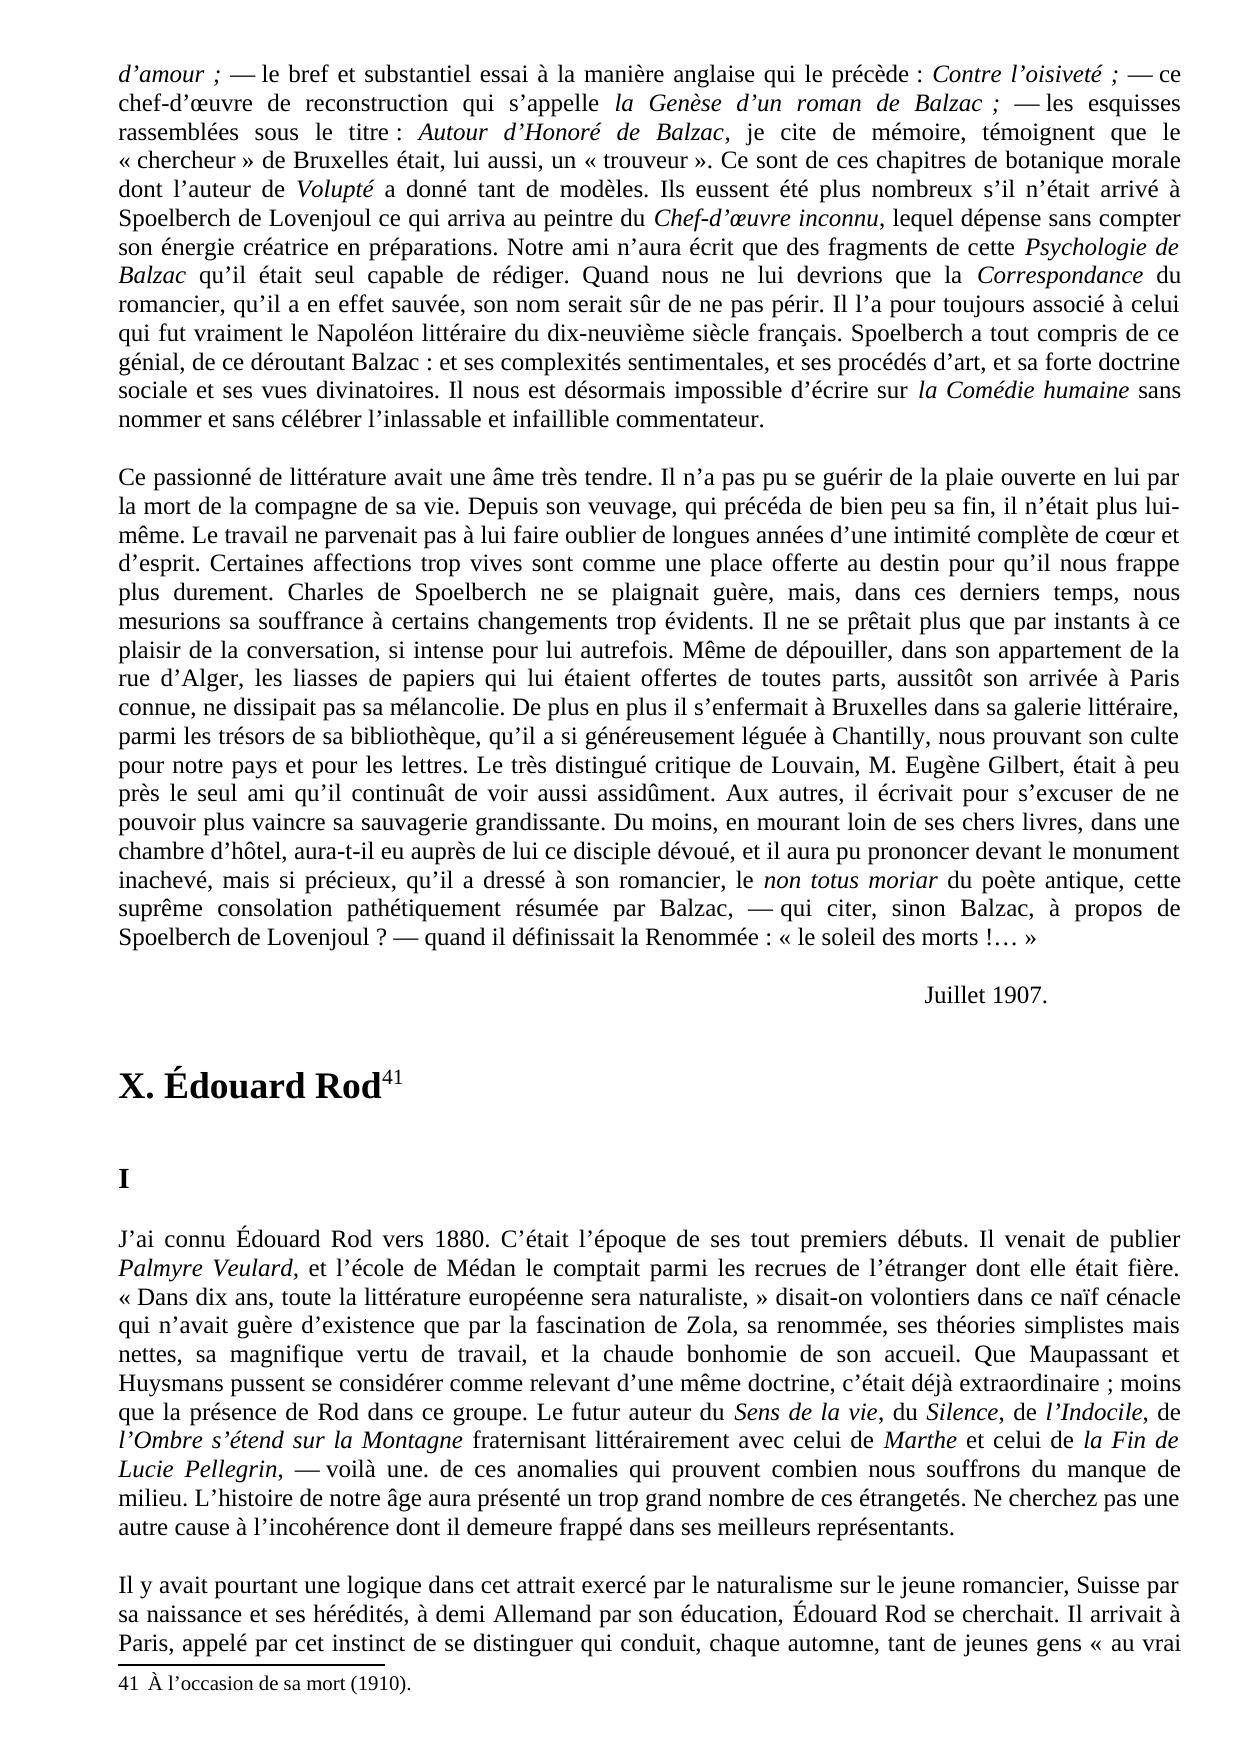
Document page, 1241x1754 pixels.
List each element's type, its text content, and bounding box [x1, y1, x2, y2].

text J’ai connu Édouard Rod vers 1880. C’était l’époque de ses tout premiers débuts. Il venait de publier Palmyre Veulard, et l’école de Médan le comptait parmi les recrues de l’étranger dont elle était fière. « Dans dix ans, toute la littérature européenne sera naturaliste, » disait-on volontiers dans ce naïf cénacle qui n’avait guère d’existence que par la fascination de Zola, sa renommée, ses théories simplistes mais nettes, sa magnifique vertu de travail, et la chaude bonhomie de son accueil. Que Maupassant et Huysmans pussent se considérer comme relevant d’une même doctrine, c’était déjà extraordinaire ; moins que la présence de Rod dans ce groupe. Le futur auteur du Sens de la vie, du Silence, de l’Indocile, de l’Ombre s’étend sur la Montagne fraternisant littérairement avec celui de Marthe et celui de la Fin de Lucie Pellegrin, — voilà une. de ces anomalies qui prouvent combien nous souffrons du manque de milieu. L’histoire de notre âge aura présenté un trop grand nombre de ces étrangetés. Ne cherchez pas une autre cause à l’incohérence dont il demeure frappé dans ses meilleurs représentants. [118, 1224, 1181, 1541]
text d’amour ; — le bref et substantiel essai à la manière anglaise qui le précède : Contre l’oisiveté ; — ce chef-d’œuvre de reconstruction qui s’appelle la Genèse d’un roman de Balzac ; — les esquisses rassemblées sous le titre : Autour d’Honoré de Balzac, je cite de mémoire, témoignent que le « chercheur » de Bruxelles était, lui aussi, un « trouveur ». Ce sont de ces chapitres de botanique morale dont l’auteur de Volupté a donné tant de modèles. Ils eussent été plus nombreux s’il n’était arrivé à Spoelberch de Lovenjoul ce qui arriva au peintre du Chef-d’œuvre inconnu, lequel dépense sans compter son énergie créatrice en préparations. Notre ami n’aura écrit que des fragments de cette Psychologie de Balzac qu’il était seul capable de rédiger. Quand nous ne lui devrions que la Correspondance du romancier, qu’il a en effet sauvée, son nom serait sûr de ne pas périr. Il l’a pour toujours associé à celui qui fut vraiment le Napoléon littéraire du dix-neuvième siècle français. Spoelberch a tout compris de ce génial, de ce déroutant Balzac : et ses complexités sentimentales, et ses procédés d’art, et sa forte doctrine sociale et ses vues divinatoires. Il nous est désormais impossible d’écrire sur la Comédie humaine sans nommer et sans célébrer l’inlassable et infaillible commentateur. [118, 59, 1181, 433]
text Il y avait pourtant une logique dans cet attrait exercé par le naturalisme sur le jeune romancier, Suisse par sa naissance et ses hérédités, à demi Allemand par son éducation, Édouard Rod se cherchait. Il arrivait à Paris, appelé par cet instinct de se distinguer qui conduit, chaque automne, tant de jeunes gens « au vrai [118, 1570, 1181, 1656]
text À l’occasion de sa mort (1910). [118, 1671, 1181, 1695]
text Juillet 1907. [118, 981, 1181, 1009]
subtitle I [118, 1161, 1181, 1195]
text Ce passionné de littérature avait une âme très tendre. Il n’a pas pu se guérir de la plaie ouverte en lui par la mort de la compagne de sa vie. Depuis son veuvage, qui précéda de bien peu sa fin, il n’était plus lui-même. Le travail ne parvenait pas à lui faire oublier de longues années d’une intimité complète de cœur et d’esprit. Certaines affections trop vives sont comme une place offerte au destin pour qu’il nous frappe plus durement. Charles de Spoelberch ne se plaignait guère, mais, dans ces derniers temps, nous mesurions sa souffrance à certains changements trop évidents. Il ne se prêtait plus que par instants à ce plaisir de la conversation, si intense pour lui autrefois. Même de dépouiller, dans son appartement de la rue d’Alger, les liasses de papiers qui lui étaient offertes de toutes parts, aussitôt son arrivée à Paris connue, ne dissipait pas sa mélancolie. De plus en plus il s’enfermait à Bruxelles dans sa galerie littéraire, parmi les trésors de sa bibliothèque, qu’il a si généreusement léguée à Chantilly, nous prouvant son culte pour notre pays et pour les lettres. Le très distingué critique de Louvain, M. Eugène Gilbert, était à peu près le seul ami qu’il continuât de voir aussi assidûment. Aux autres, il écrivait pour s’excuser de ne pouvoir plus vaincre sa sauvagerie grandissante. Du moins, en mourant loin de ses chers livres, dans une chambre d’hôtel, aura-t-il eu auprès de lui ce disciple dévoué, et il aura pu prononcer devant le monument inachevé, mais si précieux, qu’il a dressé à son romancier, le non totus moriar du poète antique, cette suprême consolation pathétiquement résumée par Balzac, — qui citer, sinon Balzac, à propos de Spoelberch de Lovenjoul ? — quand il définissait la Renommée : « le soleil des morts !… » [118, 462, 1181, 951]
subtitle X. Édouard Rod [118, 1064, 1181, 1107]
